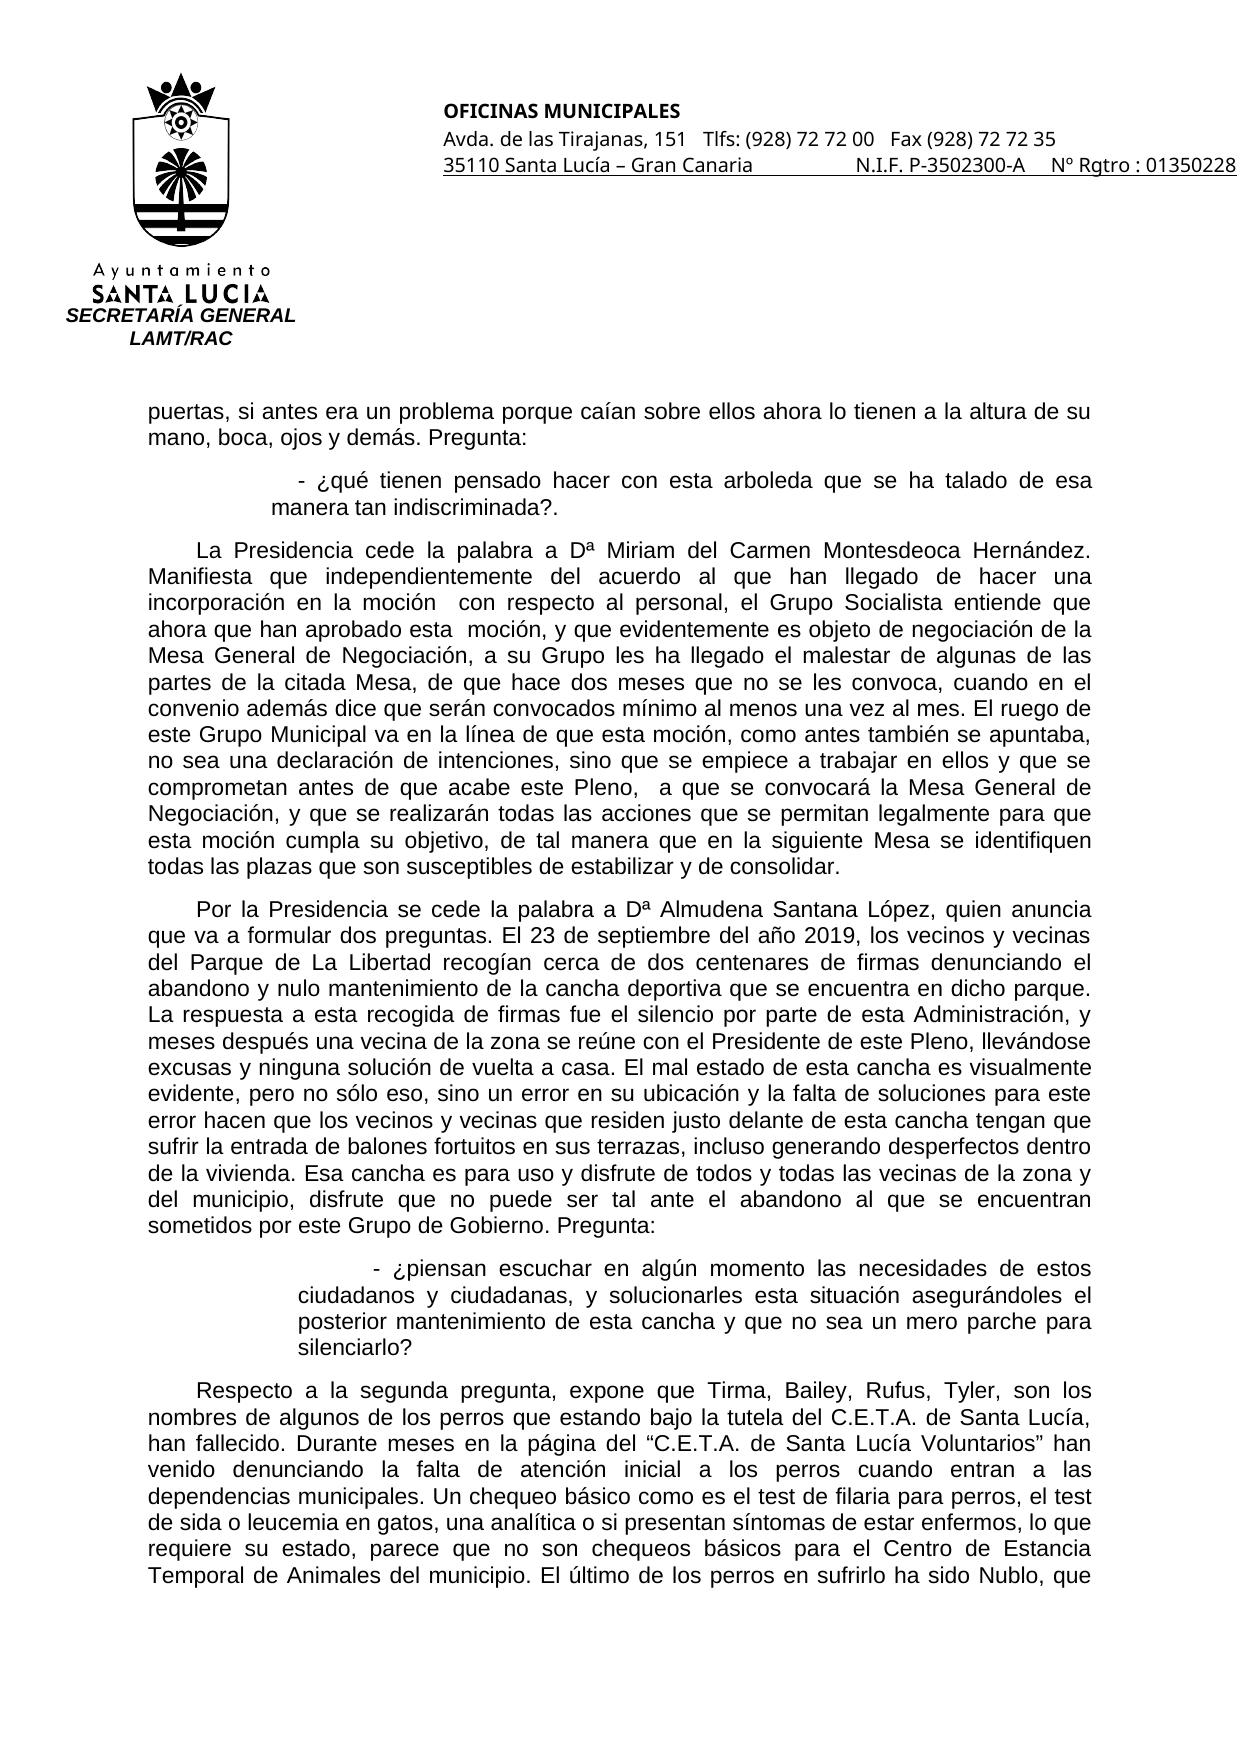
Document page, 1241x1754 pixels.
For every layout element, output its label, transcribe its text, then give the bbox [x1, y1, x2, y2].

text Respecto a la segunda pregunta, expone que Tirma, Bailey, Rufus, Tyler, son los nombres de algunos de los perros que estando bajo la tutela del C.E.T.A. de Santa Lucía, han fallecido. Durante meses en la página del “C.E.T.A. de Santa Lucía Voluntarios” han venido denunciando la falta de atención inicial a los perros cuando entran a las dependencias municipales. Un chequeo básico como es el test de filaria para perros, el test de sida o leucemia en gatos, una analítica o si presentan síntomas de estar enfermos, lo que requiere su estado, parece que no son chequeos básicos para el Centro de Estancia Temporal de Animales del municipio. El último de los perros en sufrirlo ha sido Nublo, que [148, 1377, 1092, 1588]
text Por la Presidencia se cede la palabra a Dª Almudena Santana López, quien anuncia que va a formular dos preguntas. El 23 de septiembre del año 2019, los vecinos y vecinas del Parque de La Libertad recogían cerca de dos centenares de firmas denunciando el abandono y nulo mantenimiento de la cancha deportiva que se encuentra en dicho parque. La respuesta a esta recogida de firmas fue el silencio por parte de esta Administración, y meses después una vecina de la zona se reúne con el Presidente de este Pleno, llevándose excusas y ninguna solución de vuelta a casa. El mal estado de esta cancha es visualmente evidente, pero no sólo eso, sino un error en su ubicación y la falta de soluciones para este error hacen que los vecinos y vecinas que residen justo delante de esta cancha tengan que sufrir la entrada de balones fortuitos en sus terrazas, incluso generando desperfectos dentro de la vivienda. Esa cancha es para uso y disfrute de todos y todas las vecinas de la zona y del municipio, disfrute que no puede ser tal ante el abandono al que se encuentran sometidos por este Grupo de Gobierno. Pregunta: [148, 896, 1092, 1238]
text La Presidencia cede la palabra a Dª Miriam del Carmen Montesdeoca Hernández. Manifiesta que independientemente del acuerdo al que han llegado de hacer una incorporación en la moción con respecto al personal, el Grupo Socialista entiende que ahora que han aprobado esta moción, y que evidentemente es objeto de negociación de la Mesa General de Negociación, a su Grupo les ha llegado el malestar de algunas de las partes de la citada Mesa, de que hace dos meses que no se les convoca, cuando en el convenio además dice que serán convocados mínimo al menos una vez al mes. El ruego de este Grupo Municipal va en la línea de que esta moción, como antes también se apuntaba, no sea una declaración de intenciones, sino que se empiece a trabajar en ellos y que se comprometan antes de que acabe este Pleno, a que se convocará la Mesa General de Negociación, y que se realizarán todas las acciones que se permitan legalmente para que esta moción cumpla su objetivo, de tal manera que en la siguiente Mesa se identifiquen todas las plazas que son susceptibles de estabilizar y de consolidar. [148, 537, 1092, 879]
text puertas, si antes era un problema porque caían sobre ellos ahora lo tienen a la altura de su mano, boca, ojos y demás. Pregunta: [148, 398, 1092, 451]
text - ¿piensan escuchar en algún momento las necesidades de estos ciudadanos y ciudadanas, y solucionarles esta situación asegurándoles el posterior mantenimiento de esta cancha y que no sea un mero parche para silenciarlo? [298, 1255, 1092, 1361]
text - ¿qué tienen pensado hacer con esta arboleda que se ha talado de esa manera tan indiscriminada?. [271, 467, 1092, 520]
